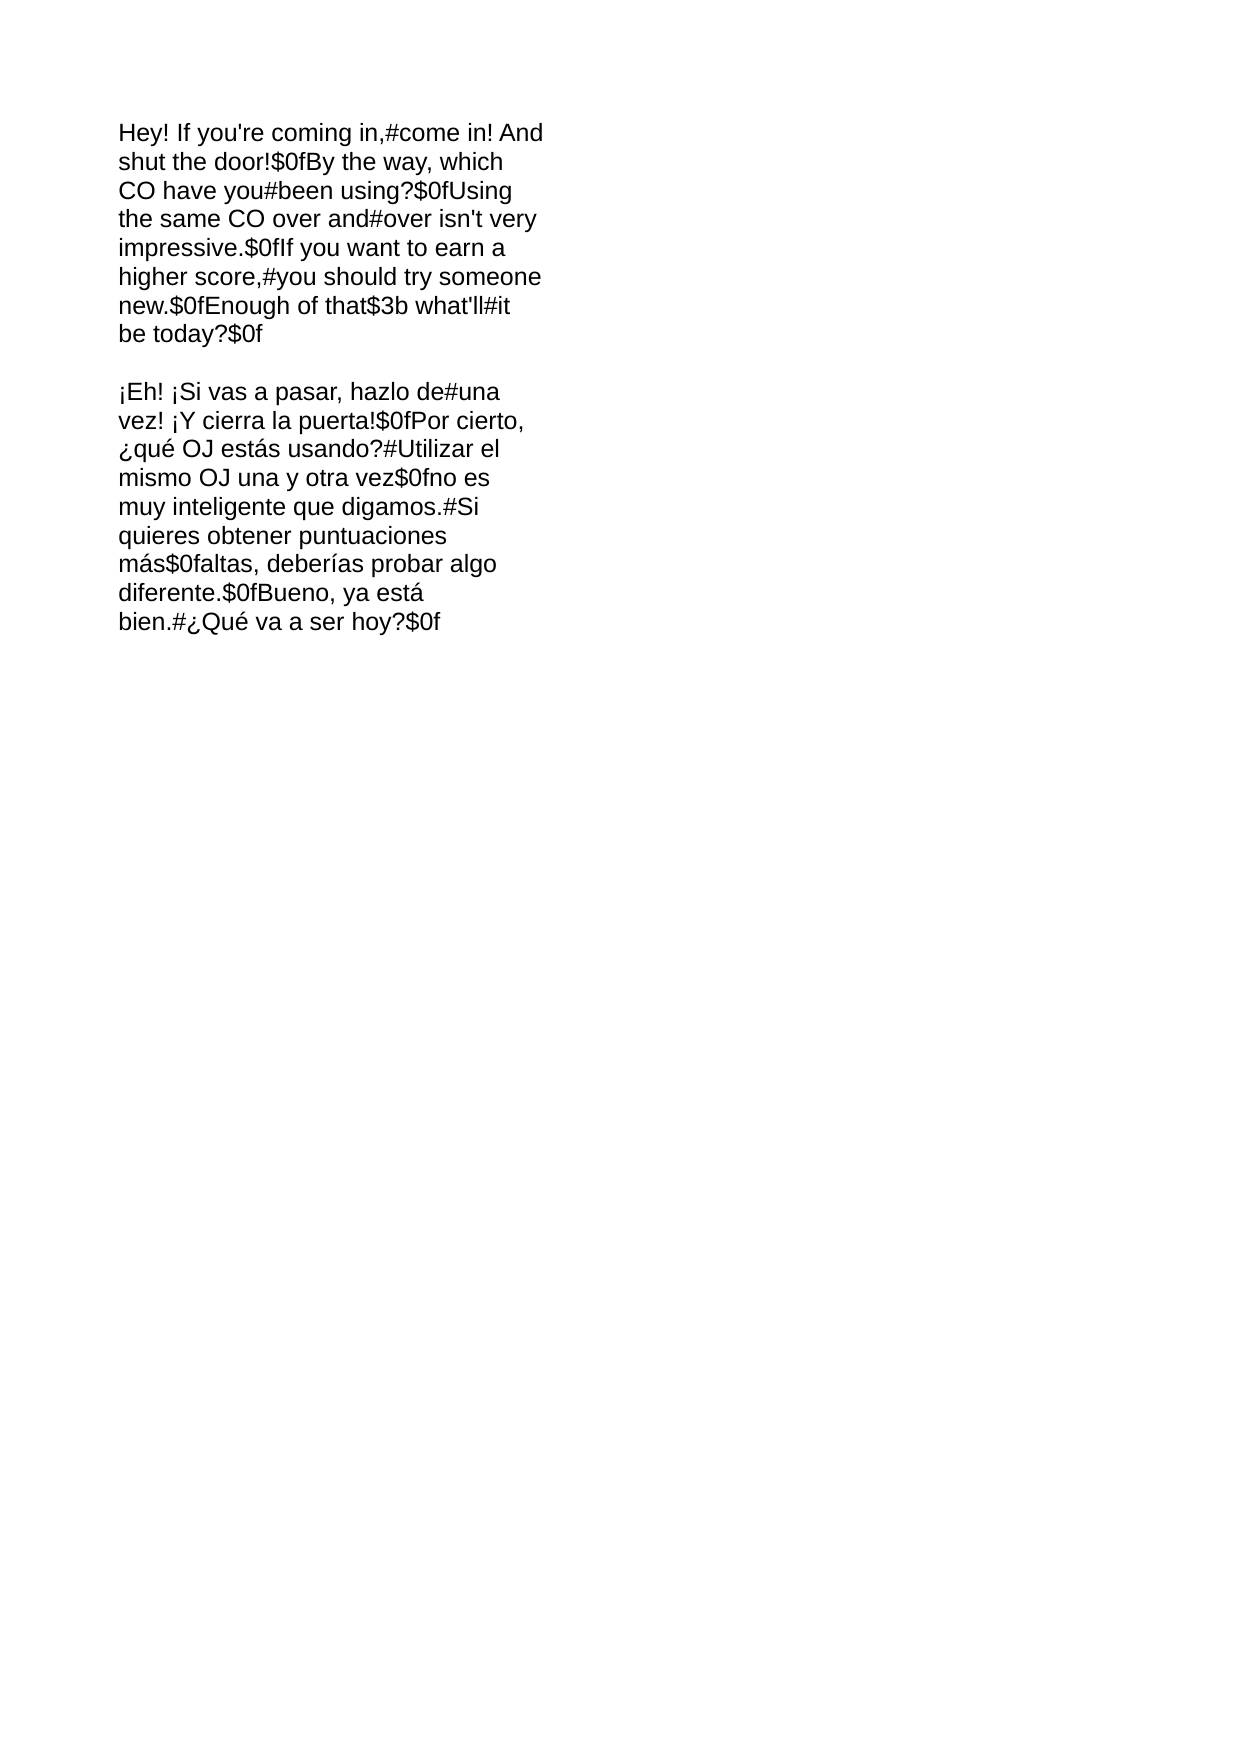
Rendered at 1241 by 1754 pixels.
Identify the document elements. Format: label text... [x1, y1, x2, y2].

text ¡Eh! ¡Si vas a pasar, hazlo de#una vez! ¡Y cierra la puerta!$0fPor cierto, ¿qué OJ estás usando?#Utilizar el mismo OJ una y otra vez$0fno es muy inteligente que digamos.#Si quieres obtener puntuaciones más$0faltas, deberías probar algo diferente.$0fBueno, ya está bien.#¿Qué va a ser hoy?$0f [118, 377, 545, 636]
text Hey! If you're coming in,#come in! And shut the door!$0fBy the way, which CO have you#been using?$0fUsing the same CO over and#over isn't very impressive.$0fIf you want to earn a higher score,#you should try someone new.$0fEnough of that$3b what'll#it be today?$0f [118, 118, 545, 348]
